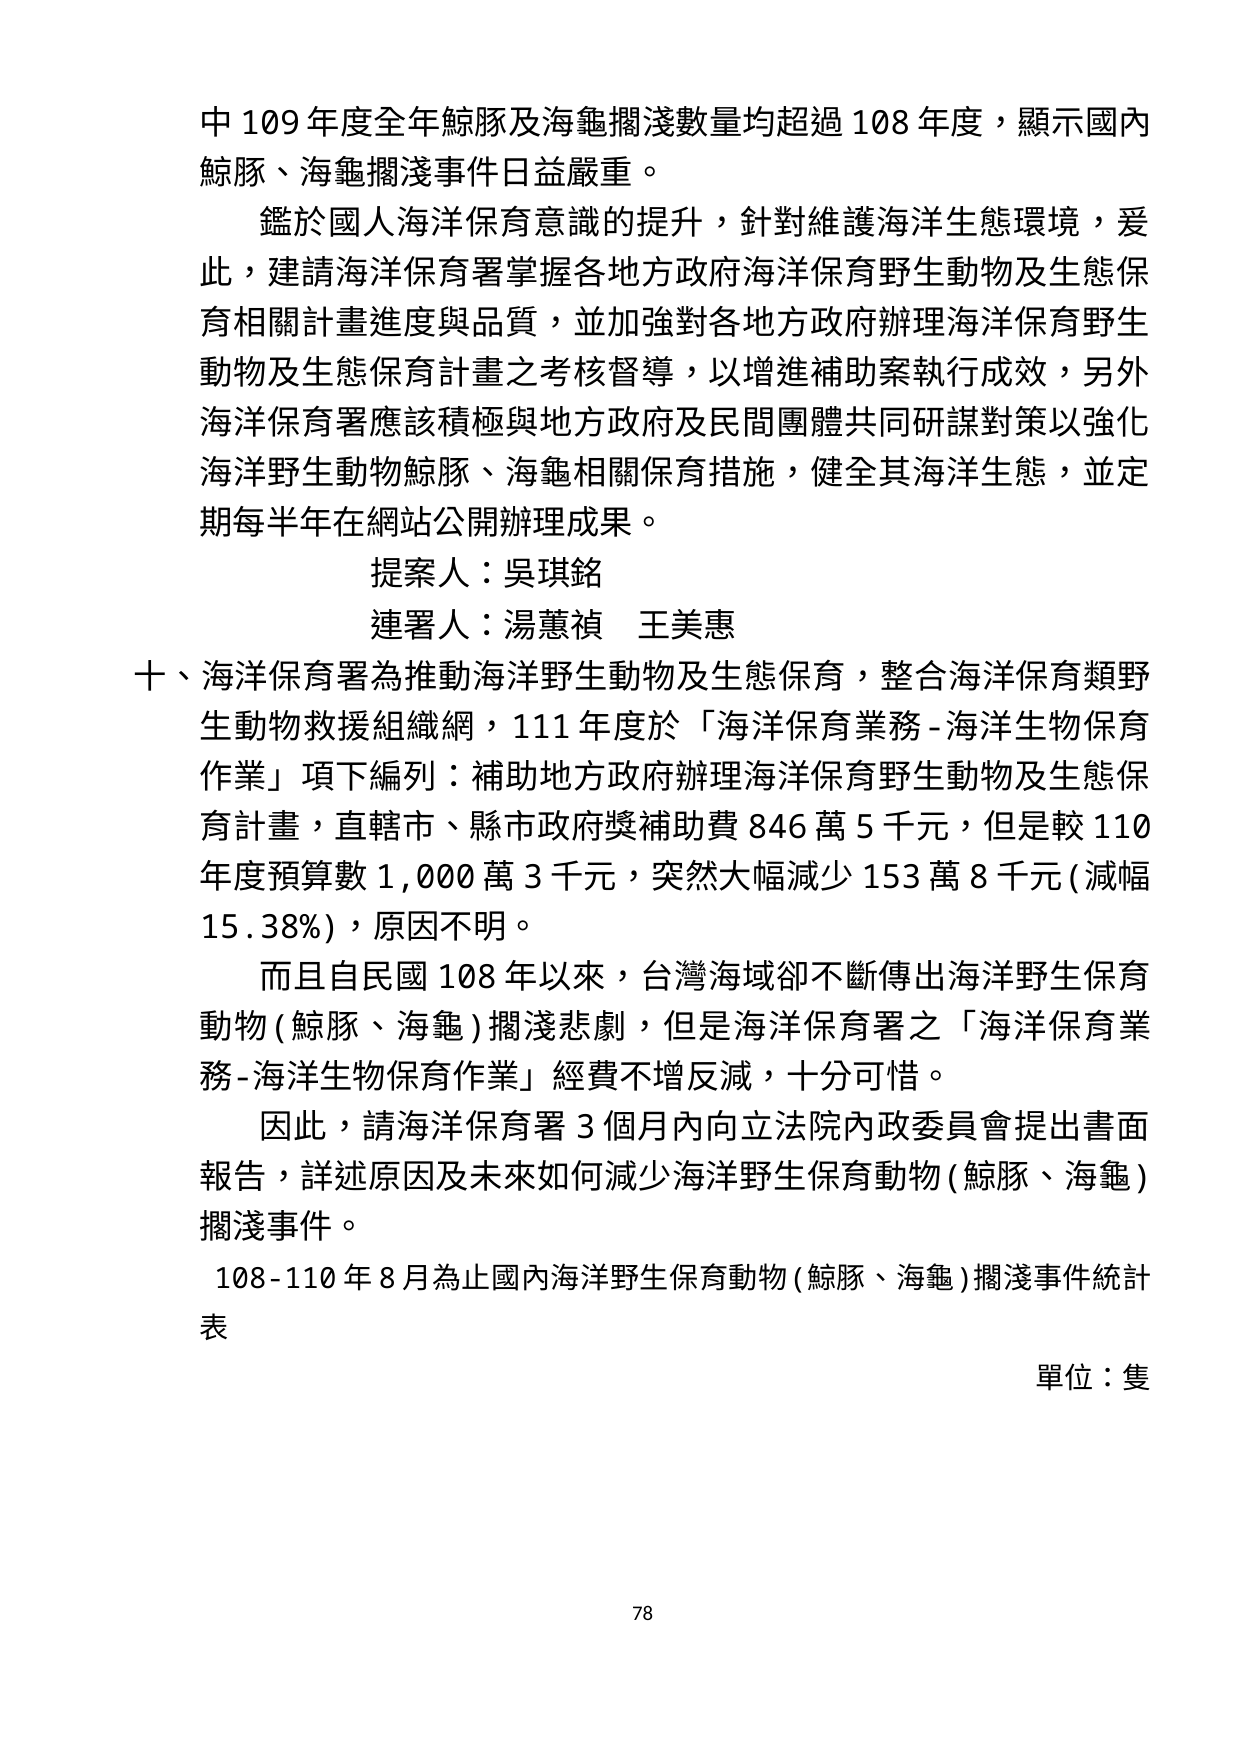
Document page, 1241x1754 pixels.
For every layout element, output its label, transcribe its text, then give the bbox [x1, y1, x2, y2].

text 十、海洋保育署為推動海洋野生動物及生態保育，整合海洋保育類野生動物救援組織網，111年度於「海洋保育業務-海洋生物保育作業」項下編列：補助地方政府辦理海洋保育野生動物及生態保育計畫，直轄市、縣市政府獎補助費846萬5千元，但是較110年度預算數1,000萬3千元，突然大幅減少153萬8千元(減幅15.38%)，原因不明。 [133, 648, 1152, 948]
text 單位：隻 [199, 1348, 1152, 1398]
text 中109年度全年鯨豚及海龜擱淺數量均超過108年度，顯示國內鯨豚、海龜擱淺事件日益嚴重。 [133, 94, 1152, 194]
text 鑑於國人海洋保育意識的提升，針對維護海洋生態環境，爰此，建請海洋保育署掌握各地方政府海洋保育野生動物及生態保育相關計畫進度與品質，並加強對各地方政府辦理海洋保育野生動物及生態保育計畫之考核督導，以增進補助案執行成效，另外海洋保育署應該積極與地方政府及民間團體共同研謀對策以強化海洋野生動物鯨豚、海龜相關保育措施，健全其海洋生態，並定期每半年在網站公開辦理成果。 [199, 194, 1152, 544]
text 而且自民國108年以來，台灣海域卻不斷傳出海洋野生保育動物(鯨豚、海龜)擱淺悲劇，但是海洋保育署之「海洋保育業務-海洋生物保育作業」經費不增反減，十分可惜。 [199, 948, 1152, 1098]
text 提案人：吳琪銘 [370, 544, 1152, 596]
text 因此，請海洋保育署3個月內向立法院內政委員會提出書面報告，詳述原因及未來如何減少海洋野生保育動物(鯨豚、海龜)擱淺事件。 [199, 1098, 1152, 1248]
text 108-110年8月為止國內海洋野生保育動物(鯨豚、海龜)擱淺事件統計表 [199, 1248, 1152, 1348]
text 連署人：湯蕙禎 王美惠 [370, 596, 1152, 648]
